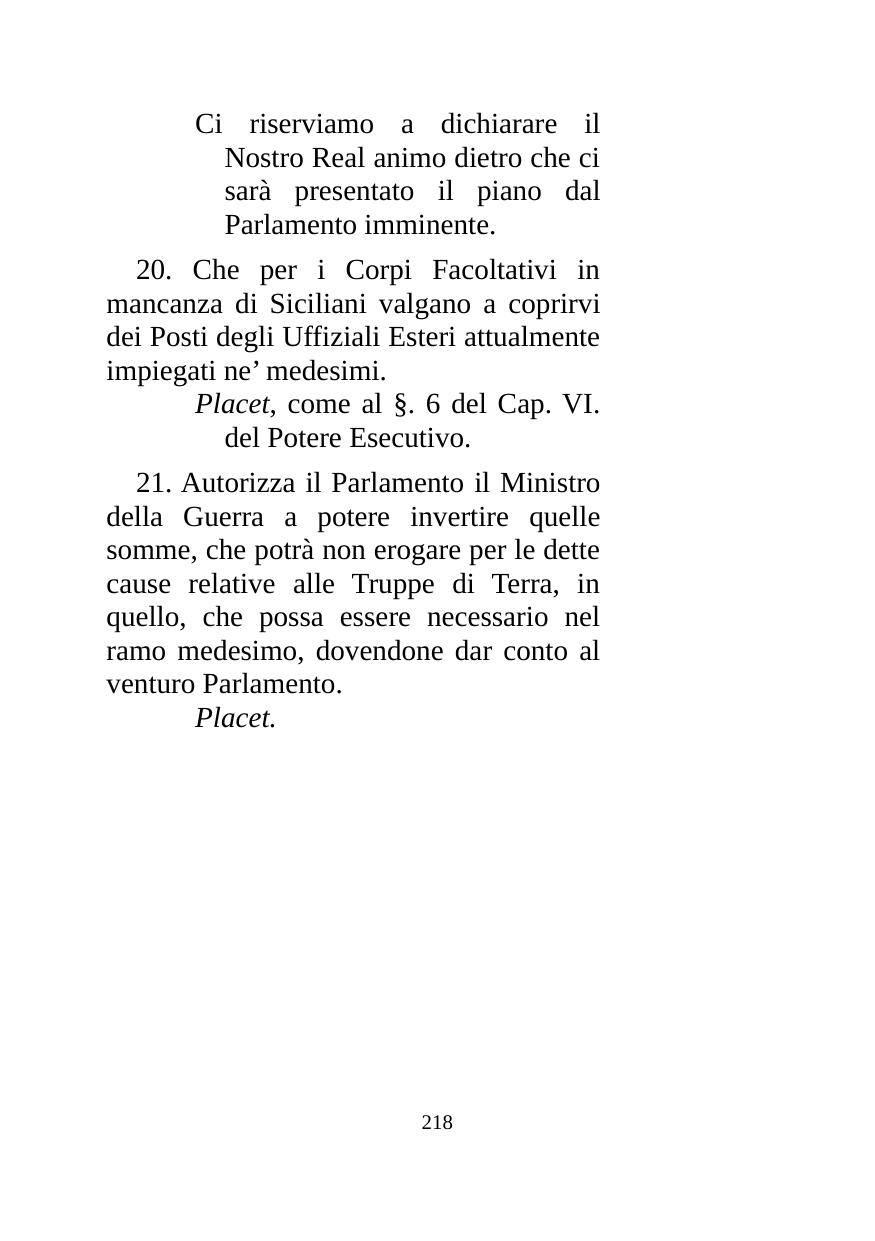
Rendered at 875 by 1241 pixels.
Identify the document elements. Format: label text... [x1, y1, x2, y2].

table_cell [601, 465, 767, 745]
table_cell [601, 386, 767, 465]
table_cell [601, 252, 767, 386]
table_cell Ci riserviamo a dichiarare il Nostro Real animo dietro che ci sarà presentato il piano dal Parlamento imminente. [106, 106, 601, 252]
table_cell Placet, come al §. 6 del Cap. VI. del Potere Esecutivo. [106, 386, 601, 465]
table_cell [601, 106, 767, 252]
table_cell 20. Che per i Corpi Facoltativi in mancanza di Siciliani valgano a coprirvi dei Posti degli Uffiziali Esteri attualmente impiegati ne’ medesimi. [106, 252, 601, 386]
table_cell 21. Autorizza il Parlamento il Ministro della Guerra a potere invertire quelle somme, che potrà non erogare per le dette cause relative alle Truppe di Terra, in quello, che possa essere necessario nel ramo medesimo, dovendone dar conto al venturo Parlamento. Placet. [106, 465, 601, 745]
